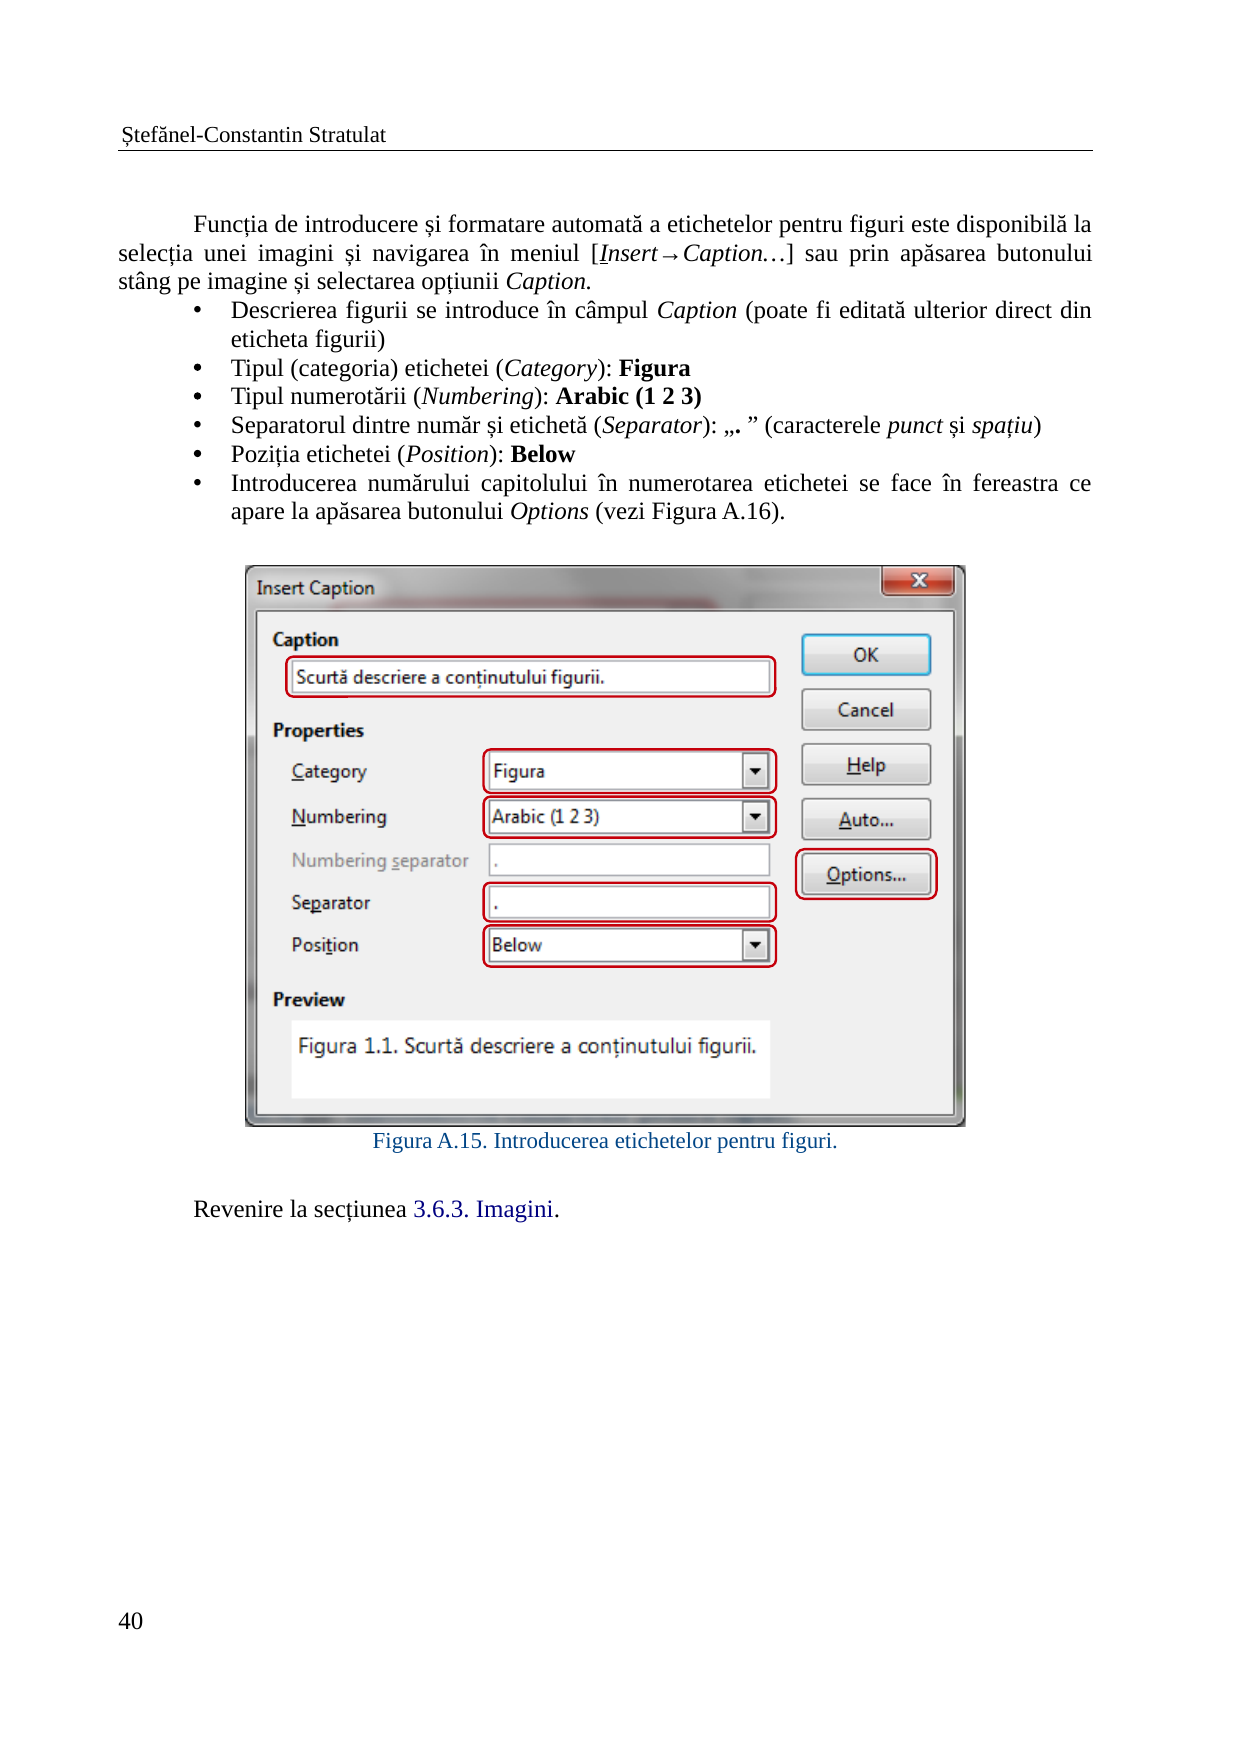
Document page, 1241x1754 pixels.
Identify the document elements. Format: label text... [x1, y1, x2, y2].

list Tipul (categoria) etichetei (Category): Figura [193, 353, 1093, 381]
text Revenire la secțiunea 3.6.3. Imagini. [118, 1194, 1093, 1222]
list Introducerea numărului capitolului în numerotarea etichetei se face în fereastra ce apare la apăsarea butonului Options (vezi Figura A.16). [193, 468, 1093, 525]
list Poziția etichetei (Position): Below [193, 439, 1093, 468]
list Descrierea figurii se introduce în câmpul Caption (poate fi editată ulterior direct din eticheta figurii) [193, 295, 1093, 353]
text Figura A.15. Introducerea etichetelor pentru figuri. [118, 1127, 1092, 1153]
text Funcția de introducere și formatare automată a etichetelor pentru figuri este disponibilă la selecția unei imagini și navigarea în meniul [Insert→Caption…] sau prin apăsarea butonului stâng pe imagine și selectarea opțiunii Caption. [118, 209, 1093, 295]
list Tipul numerotării (Numbering): Arabic (1 2 3) [193, 381, 1093, 410]
picture [245, 565, 966, 1127]
list Separatorul dintre număr și etichetă (Separator): „. ” (caracterele punct și spațiu) [193, 410, 1093, 439]
